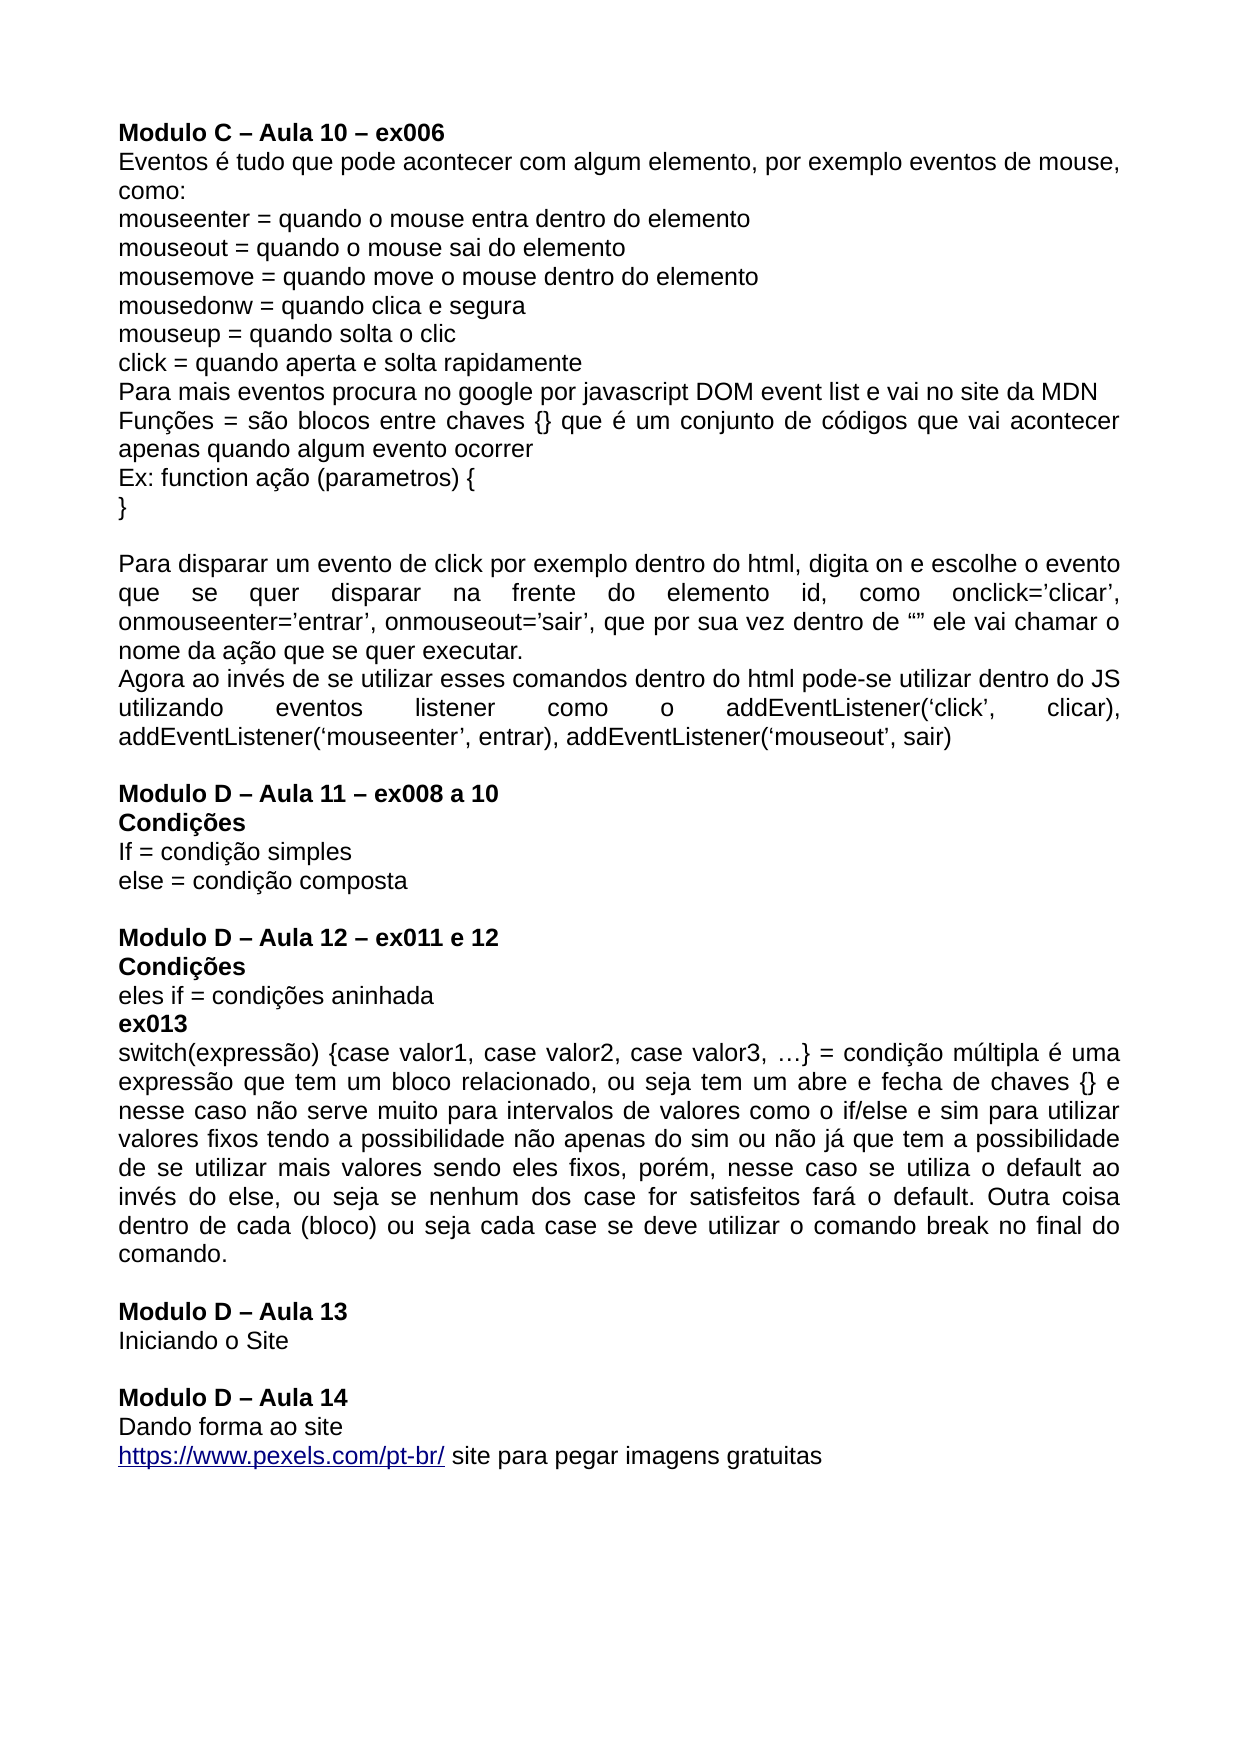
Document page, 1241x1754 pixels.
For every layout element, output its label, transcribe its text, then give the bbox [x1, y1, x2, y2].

text Eventos é tudo que pode acontecer com algum elemento, por exemplo eventos de mouse, como: [118, 147, 1122, 204]
text Modulo D – Aula 11 – ex008 a 10 [118, 779, 1122, 808]
text Modulo C – Aula 10 – ex006 [118, 118, 1122, 147]
text } [118, 492, 1122, 521]
text eles if = condições aninhada [118, 981, 1122, 1009]
text mouseout = quando o mouse sai do elemento [118, 233, 1122, 262]
text Dando forma ao site [118, 1412, 1122, 1441]
text Funções = são blocos entre chaves {} que é um conjunto de códigos que vai acontecer apenas quando algum evento ocorrer [118, 406, 1122, 463]
text Modulo D – Aula 14 [118, 1383, 1122, 1412]
text Para disparar um evento de click por exemplo dentro do html, digita on e escolhe o evento que se quer disparar na frente do elemento id, como onclick=’clicar’, onmouseenter=’entrar’, onmouseout=’sair’, que por sua vez dentro de “” ele vai chamar o nome da ação que se quer executar. [118, 549, 1122, 664]
text Modulo D – Aula 12 – ex011 e 12 [118, 923, 1122, 952]
text If = condição simples [118, 837, 1122, 866]
text switch(expressão) {case valor1, case valor2, case valor3, …} = condição múltipla é uma expressão que tem um bloco relacionado, ou seja tem um abre e fecha de chaves {} e nesse caso não serve muito para intervalos de valores como o if/else e sim para utilizar valores fixos tendo a possibilidade não apenas do sim ou não já que tem a possibilidade de se utilizar mais valores sendo eles fixos, porém, nesse caso se utiliza o default ao invés do else, ou seja se nenhum dos case for satisfeitos fará o default. Outra coisa dentro de cada (bloco) ou seja cada case se deve utilizar o comando break no final do comando. [118, 1038, 1122, 1268]
text Condições [118, 952, 1122, 981]
text click = quando aperta e solta rapidamente [118, 348, 1122, 377]
text https://www.pexels.com/pt-br/ site para pegar imagens gratuitas [118, 1441, 1122, 1469]
text Iniciando o Site [118, 1326, 1122, 1354]
text mousemove = quando move o mouse dentro do elemento [118, 262, 1122, 291]
text Agora ao invés de se utilizar esses comandos dentro do html pode-se utilizar dentro do JS utilizando eventos listener como o addEventListener(‘click’, clicar), addEventListener(‘mouseenter’, entrar), addEventListener(‘mouseout’, sair) [118, 664, 1122, 751]
text Para mais eventos procura no google por javascript DOM event list e vai no site da MDN [118, 377, 1122, 406]
text else = condição composta [118, 866, 1122, 894]
text mouseup = quando solta o clic [118, 319, 1122, 348]
text mousedonw = quando clica e segura [118, 291, 1122, 319]
text mouseenter = quando o mouse entra dentro do elemento [118, 204, 1122, 233]
text Ex: function ação (parametros) { [118, 463, 1122, 492]
text Condições [118, 808, 1122, 837]
text ex013 [118, 1009, 1122, 1038]
text Modulo D – Aula 13 [118, 1297, 1122, 1326]
